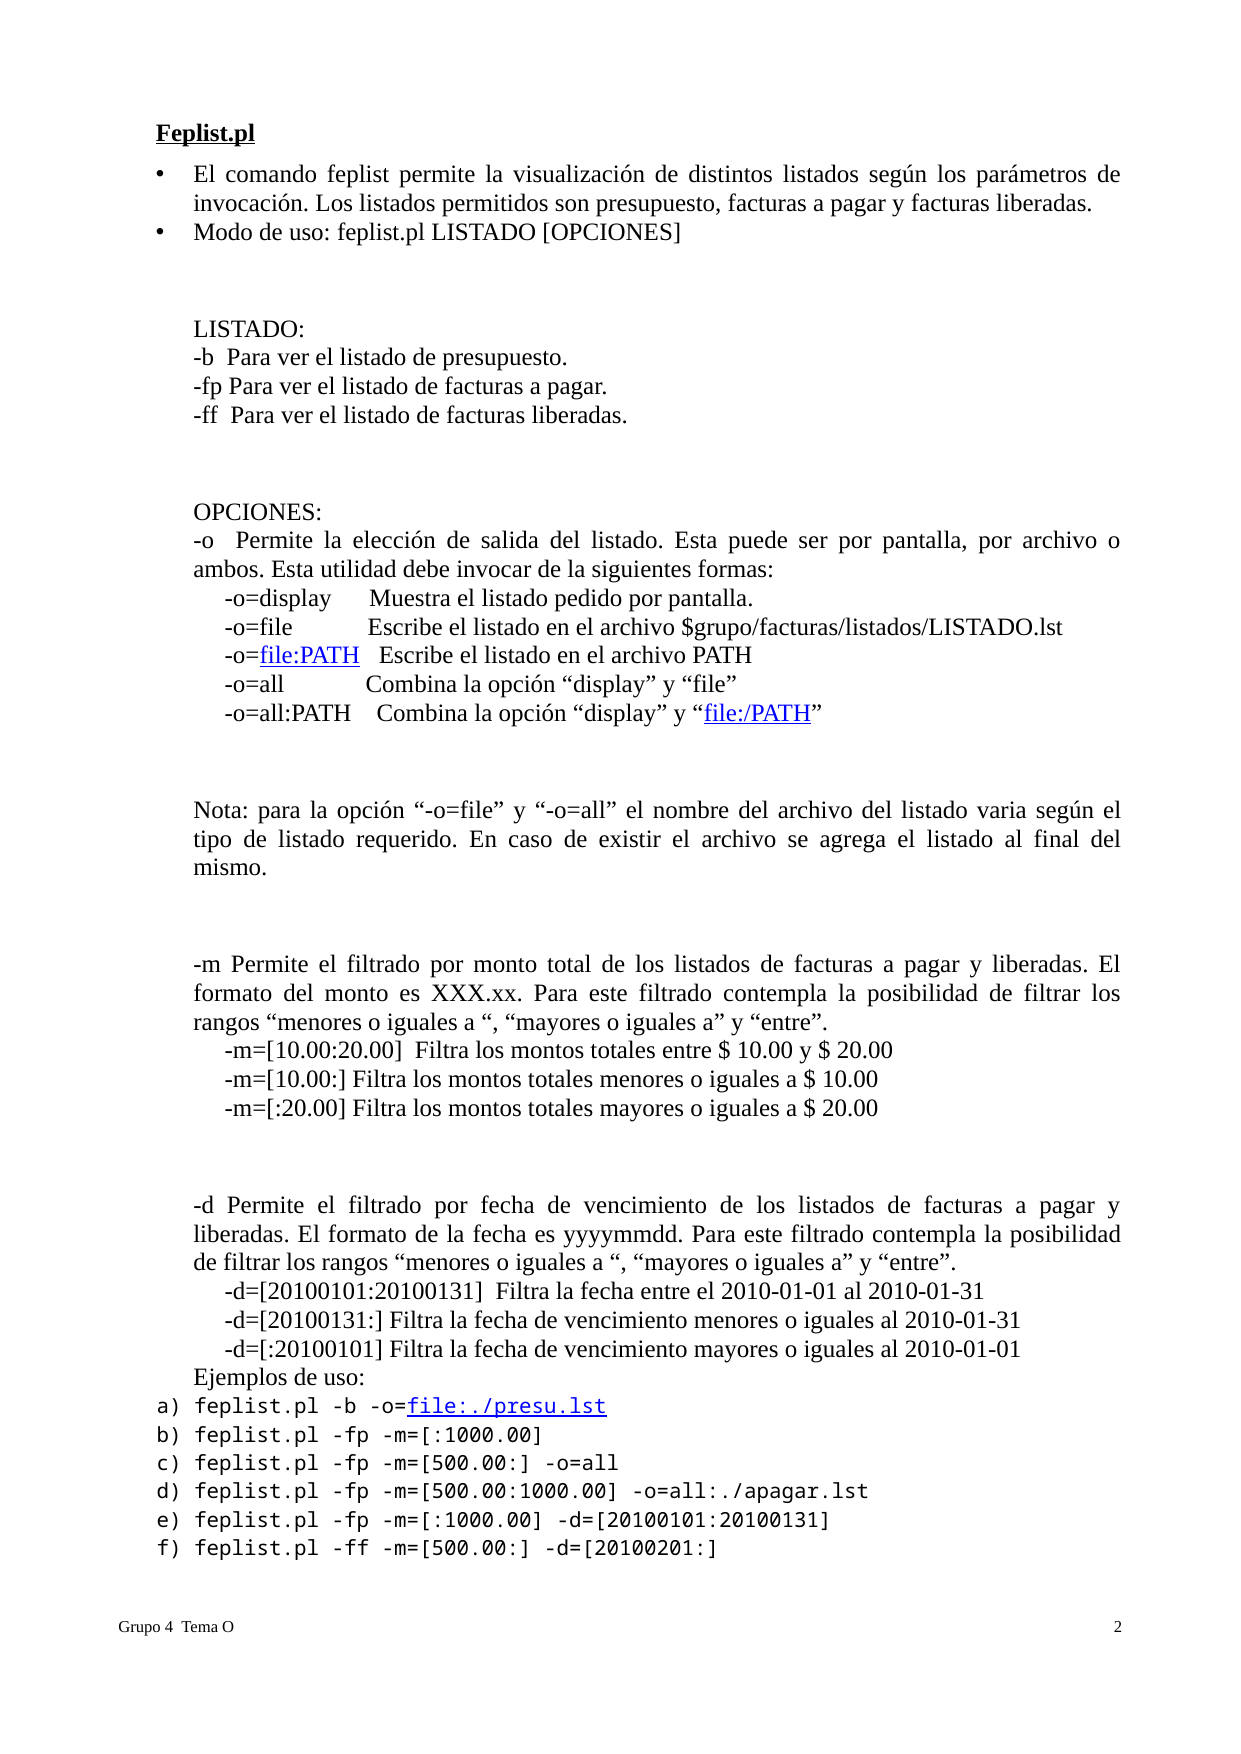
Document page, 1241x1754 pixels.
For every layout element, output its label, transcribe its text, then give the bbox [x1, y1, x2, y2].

list -o=file:PATH Escribe el listado en el archivo PATH [156, 641, 1122, 669]
list -o Permite la elección de salida del listado. Esta puede ser por pantalla, por archivo o ambos. Esta utilidad debe invocar de la siguientes formas: [156, 526, 1122, 583]
list Ejemplos de uso: [156, 1362, 1122, 1391]
text b) feplist.pl -fp -m=[:1000.00] [156, 1420, 1122, 1448]
list El comando feplist permite la visualización de distintos listados según los parámetros de invocación. Los listados permitidos son presupuesto, facturas a pagar y facturas liberadas. [156, 159, 1122, 217]
list Nota: para la opción “-o=file” y “-o=all” el nombre del archivo del listado varia según el tipo de listado requerido. En caso de existir el archivo se agrega el listado al final del mismo. [156, 795, 1122, 881]
list -m=[:20.00] Filtra los montos totales mayores o iguales a $ 20.00 [156, 1093, 1122, 1122]
list -ff Para ver el listado de facturas liberadas. [156, 400, 1122, 429]
text a) feplist.pl -b -o=file:./presu.lst [156, 1391, 1122, 1420]
text c) feplist.pl -fp -m=[500.00:] -o=all [156, 1448, 1122, 1477]
list Modo de uso: feplist.pl LISTADO [OPCIONES] [156, 217, 1122, 246]
list -d=[:20100101] Filtra la fecha de vencimiento mayores o iguales al 2010-01-01 [156, 1334, 1122, 1362]
list -d Permite el filtrado por fecha de vencimiento de los listados de facturas a pagar y liberadas. El formato de la fecha es yyyymmdd. Para este filtrado contempla la posibilidad de filtrar los rangos “menores o iguales a “, “mayores o iguales a” y “entre”. [156, 1190, 1122, 1276]
text d) feplist.pl -fp -m=[500.00:1000.00] -o=all:./apagar.lst [156, 1477, 1122, 1505]
subtitle Feplist.pl [156, 118, 1122, 147]
list -fp Para ver el listado de facturas a pagar. [156, 371, 1122, 400]
list LISTADO: [156, 314, 1122, 342]
list -m Permite el filtrado por monto total de los listados de facturas a pagar y liberadas. El formato del monto es XXX.xx. Para este filtrado contempla la posibilidad de filtrar los rangos “menores o iguales a “, “mayores o iguales a” y “entre”. [156, 949, 1122, 1036]
list -d=[20100131:] Filtra la fecha de vencimiento menores o iguales al 2010-01-31 [156, 1305, 1122, 1334]
text f) feplist.pl -ff -m=[500.00:] -d=[20100201:] [156, 1533, 1122, 1562]
list -o=display Muestra el listado pedido por pantalla. [156, 583, 1122, 612]
list -b Para ver el listado de presupuesto. [156, 342, 1122, 371]
list OPCIONES: [156, 497, 1122, 526]
list -d=[20100101:20100131] Filtra la fecha entre el 2010-01-01 al 2010-01-31 [156, 1276, 1122, 1305]
list -o=all:PATH Combina la opción “display” y “file:/PATH” [156, 698, 1122, 727]
list -o=all Combina la opción “display” y “file” [156, 669, 1122, 698]
list -m=[10.00:20.00] Filtra los montos totales entre $ 10.00 y $ 20.00 [156, 1036, 1122, 1064]
list -m=[10.00:] Filtra los montos totales menores o iguales a $ 10.00 [156, 1064, 1122, 1093]
text e) feplist.pl -fp -m=[:1000.00] -d=[20100101:20100131] [156, 1505, 1122, 1533]
list -o=file Escribe el listado en el archivo $grupo/facturas/listados/LISTADO.lst [156, 612, 1122, 641]
